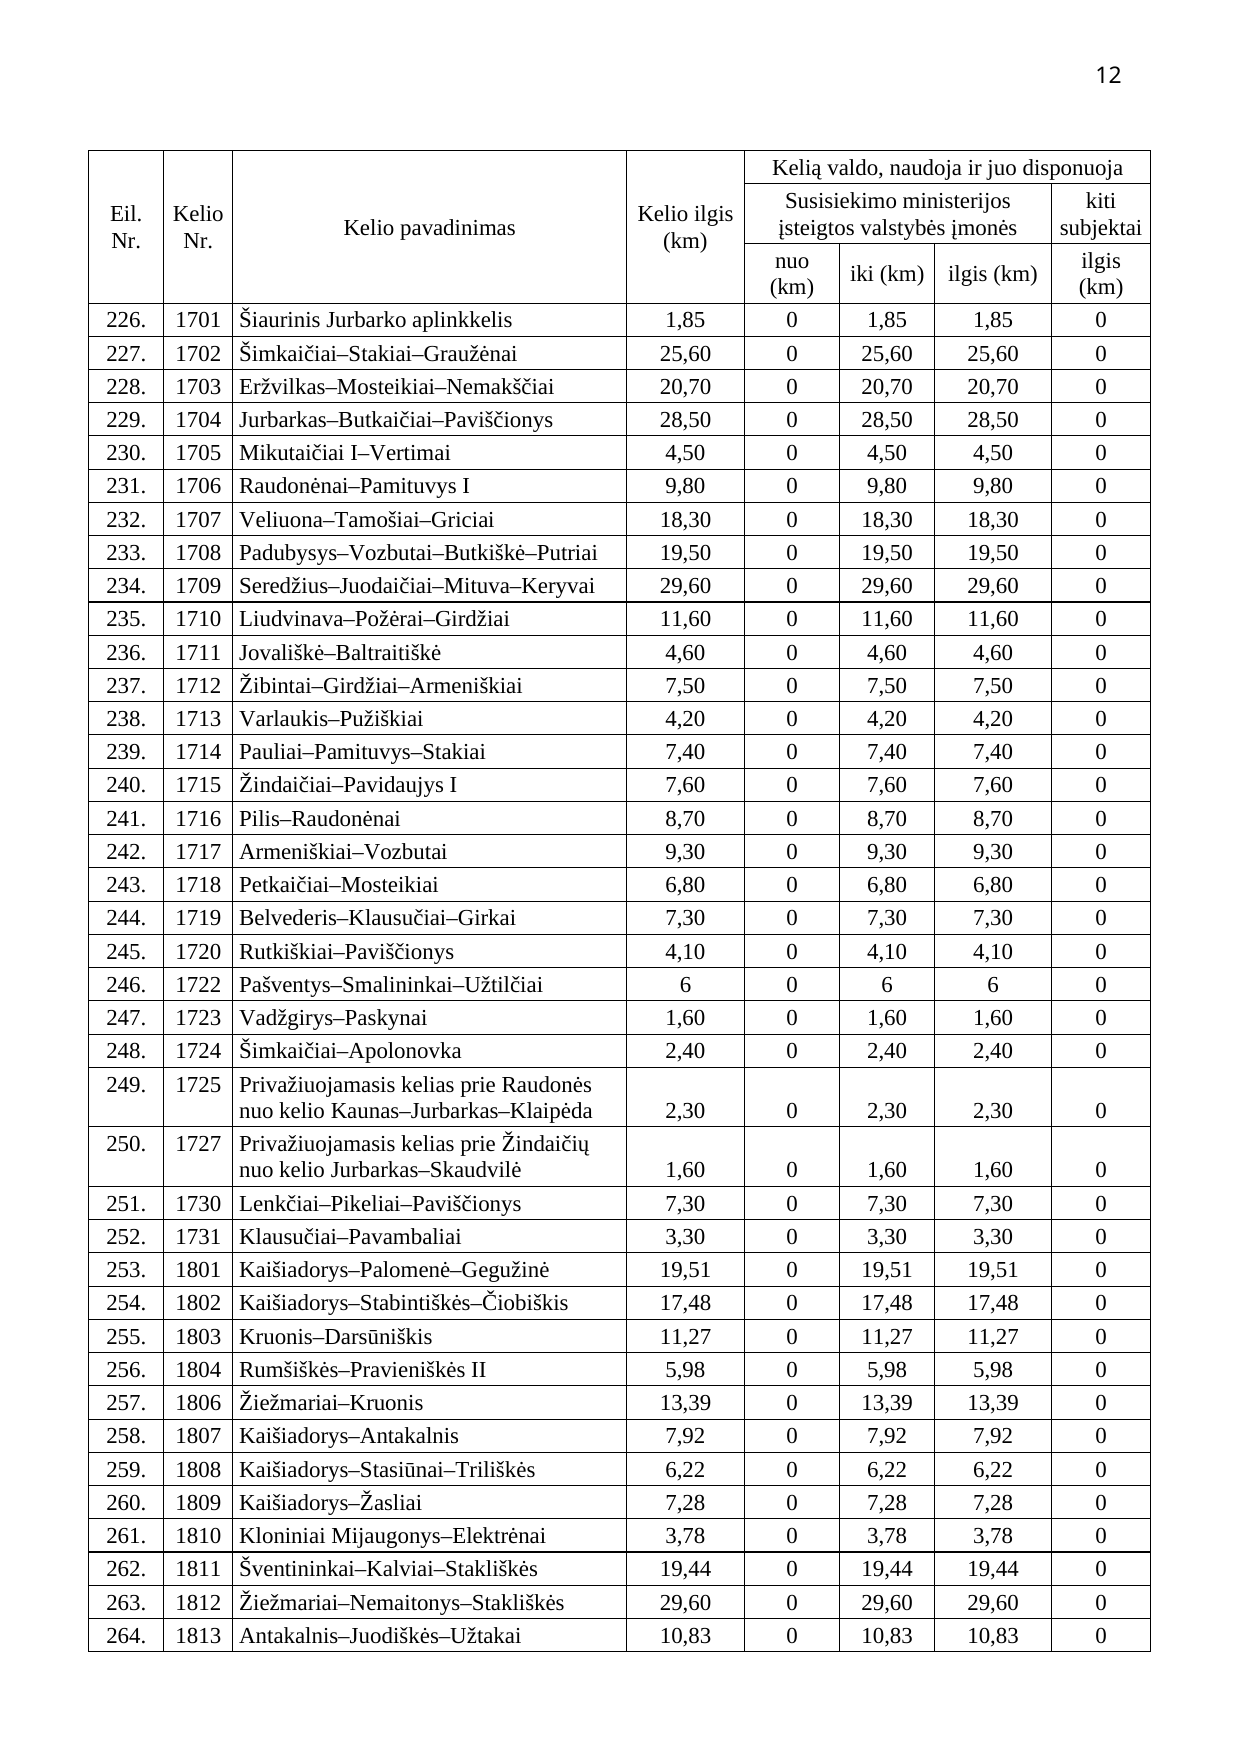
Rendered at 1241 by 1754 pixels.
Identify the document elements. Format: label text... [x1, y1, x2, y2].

table_cell 29,60 [840, 1586, 934, 1618]
table_cell 3,78 [840, 1519, 934, 1551]
table_cell Kaišiadorys–Palomenė–Gegužinė [233, 1253, 626, 1286]
table_cell 253. [89, 1253, 163, 1286]
table_cell 10,83 [627, 1619, 744, 1651]
table_cell Klausučiai–Pavambaliai [233, 1220, 626, 1252]
table_cell 1709 [164, 569, 232, 601]
table_cell 0 [1052, 1453, 1150, 1485]
table_cell 1,85 [840, 304, 934, 336]
table_cell 1811 [164, 1553, 232, 1584]
table_cell 1723 [164, 1001, 232, 1033]
table_cell 0 [745, 702, 839, 734]
table_cell 239. [89, 735, 163, 768]
table_cell 0 [1052, 337, 1150, 369]
table_cell 0 [745, 370, 839, 402]
table_cell 1715 [164, 769, 232, 801]
table_cell 1716 [164, 802, 232, 834]
table_cell 0 [745, 1001, 839, 1033]
table_cell 7,60 [627, 769, 744, 801]
table_cell Eržvilkas–Mosteikiai–Nemakščiai [233, 370, 626, 402]
table_cell 249. [89, 1068, 163, 1126]
table_cell 254. [89, 1287, 163, 1319]
table_cell 261. [89, 1519, 163, 1551]
table_cell 6,80 [840, 868, 934, 901]
table_cell 0 [745, 1386, 839, 1418]
table_cell 2,30 [840, 1068, 934, 1126]
table_cell 229. [89, 403, 163, 435]
table_cell Žiežmariai–Kruonis [233, 1386, 626, 1418]
table_cell 19,44 [627, 1553, 744, 1584]
table_cell 29,60 [627, 1586, 744, 1618]
table_cell 1717 [164, 835, 232, 867]
table_cell 8,70 [840, 802, 934, 834]
table_cell 0 [745, 1220, 839, 1252]
table_cell 11,27 [840, 1320, 934, 1352]
table_cell 1714 [164, 735, 232, 768]
table_cell 18,30 [840, 503, 934, 535]
table_cell 2,40 [840, 1035, 934, 1067]
table_cell 5,98 [935, 1353, 1051, 1385]
table_cell 1,60 [627, 1127, 744, 1186]
table_cell 0 [1052, 868, 1150, 901]
table_cell 4,60 [840, 636, 934, 668]
table_cell Vadžgirys–Paskynai [233, 1001, 626, 1033]
table_cell 1,60 [935, 1127, 1051, 1186]
table_cell 29,60 [840, 569, 934, 601]
table_cell 8,70 [935, 802, 1051, 834]
table_cell 6,22 [627, 1453, 744, 1485]
table_cell 259. [89, 1453, 163, 1485]
table_cell 1803 [164, 1320, 232, 1352]
table_cell 248. [89, 1035, 163, 1067]
table_cell 0 [1052, 1001, 1150, 1033]
table_cell 0 [1052, 636, 1150, 668]
table_cell 0 [1052, 470, 1150, 502]
table_cell Žibintai–Girdžiai–Armeniškiai [233, 669, 626, 701]
table_cell 8,70 [627, 802, 744, 834]
table_cell 6,22 [840, 1453, 934, 1485]
table_cell 28,50 [840, 403, 934, 435]
table_cell 0 [1052, 1420, 1150, 1452]
table_cell 1,85 [935, 304, 1051, 336]
table_cell 1725 [164, 1068, 232, 1126]
table_cell 0 [745, 569, 839, 601]
table_cell 6 [627, 968, 744, 1000]
table_cell 0 [745, 337, 839, 369]
table_cell 0 [1052, 370, 1150, 402]
table_cell Petkaičiai–Mosteikiai [233, 868, 626, 901]
table_cell 0 [745, 1619, 839, 1651]
table_cell 29,60 [627, 569, 744, 601]
table_cell 1727 [164, 1127, 232, 1186]
table_cell 0 [745, 1586, 839, 1618]
table_cell 4,60 [935, 636, 1051, 668]
table_cell 227. [89, 337, 163, 369]
table_cell 1707 [164, 503, 232, 535]
table_cell 0 [1052, 603, 1150, 635]
table_cell 0 [1052, 1386, 1150, 1418]
table_cell 5,98 [627, 1353, 744, 1385]
table_cell 1806 [164, 1386, 232, 1418]
table_cell 0 [1052, 536, 1150, 568]
table_cell 1731 [164, 1220, 232, 1252]
table_cell 0 [745, 1287, 839, 1319]
table_cell 0 [745, 304, 839, 336]
table_cell 1719 [164, 902, 232, 934]
table_cell 1702 [164, 337, 232, 369]
table_cell Armeniškiai–Vozbutai [233, 835, 626, 867]
table_cell 11,27 [935, 1320, 1051, 1352]
table_cell 7,28 [840, 1486, 934, 1518]
table_cell Žindaičiai–Pavidaujys I [233, 769, 626, 801]
table_cell 9,30 [840, 835, 934, 867]
table_cell 19,50 [935, 536, 1051, 568]
table_cell 0 [745, 603, 839, 635]
table_cell Kloniniai Mijaugonys–Elektrėnai [233, 1519, 626, 1551]
table_cell 7,60 [840, 769, 934, 801]
table_cell 231. [89, 470, 163, 502]
table_cell 0 [1052, 503, 1150, 535]
table_cell 252. [89, 1220, 163, 1252]
table_cell 4,20 [627, 702, 744, 734]
table_cell 0 [1052, 569, 1150, 601]
table_cell 0 [1052, 702, 1150, 734]
table_cell Jurbarkas–Butkaičiai–Paviščionys [233, 403, 626, 435]
table_cell 255. [89, 1320, 163, 1352]
table_cell 1724 [164, 1035, 232, 1067]
table_cell ilgis (km) [1052, 244, 1150, 302]
table_cell 4,60 [627, 636, 744, 668]
table_cell Jovališkė–Baltraitiškė [233, 636, 626, 668]
table_cell 1703 [164, 370, 232, 402]
table_cell 1809 [164, 1486, 232, 1518]
table_cell Liudvinava–Požėrai–Girdžiai [233, 603, 626, 635]
table_cell 0 [1052, 1187, 1150, 1219]
table_cell 0 [1052, 902, 1150, 934]
table_cell 0 [745, 1187, 839, 1219]
table_header Kelio ilgis (km) [627, 151, 744, 302]
table_cell 19,50 [840, 536, 934, 568]
table_cell 7,92 [935, 1420, 1051, 1452]
table_cell 257. [89, 1386, 163, 1418]
table_cell 0 [1052, 1519, 1150, 1551]
table_cell 245. [89, 935, 163, 967]
table_cell 0 [745, 403, 839, 435]
table_cell 9,30 [935, 835, 1051, 867]
table_cell Rumšiškės–Pravieniškės II [233, 1353, 626, 1385]
table_cell 234. [89, 569, 163, 601]
table_cell 4,10 [840, 935, 934, 967]
table_cell 228. [89, 370, 163, 402]
table_cell 236. [89, 636, 163, 668]
table_cell 242. [89, 835, 163, 867]
table_cell 250. [89, 1127, 163, 1186]
table_cell 0 [1052, 802, 1150, 834]
table_cell 1813 [164, 1619, 232, 1651]
table_cell 11,60 [935, 603, 1051, 635]
table_cell 7,50 [935, 669, 1051, 701]
table_cell 262. [89, 1553, 163, 1584]
table_cell 0 [1052, 769, 1150, 801]
table_cell 1802 [164, 1287, 232, 1319]
table_cell 0 [1052, 735, 1150, 768]
table_cell 20,70 [627, 370, 744, 402]
table_cell 4,10 [627, 935, 744, 967]
table_cell 20,70 [935, 370, 1051, 402]
table_cell 1,85 [627, 304, 744, 336]
table_cell 7,40 [935, 735, 1051, 768]
table_cell 0 [745, 1453, 839, 1485]
table_cell 0 [745, 1486, 839, 1518]
table_cell 0 [745, 935, 839, 967]
table_cell 7,92 [840, 1420, 934, 1452]
table_cell 237. [89, 669, 163, 701]
table_cell 0 [1052, 1035, 1150, 1067]
table_cell 230. [89, 436, 163, 468]
table_cell 0 [745, 470, 839, 502]
table_cell 0 [1052, 436, 1150, 468]
table_cell 0 [1052, 1220, 1150, 1252]
table_cell 11,60 [627, 603, 744, 635]
table_cell 0 [745, 1068, 839, 1126]
table_cell 4,50 [935, 436, 1051, 468]
table_cell 0 [745, 1320, 839, 1352]
table_cell 0 [1052, 304, 1150, 336]
table_cell 10,83 [935, 1619, 1051, 1651]
table_cell 28,50 [627, 403, 744, 435]
table_cell 0 [745, 902, 839, 934]
table_cell 3,30 [840, 1220, 934, 1252]
table_cell 11,27 [627, 1320, 744, 1352]
table_cell 0 [1052, 835, 1150, 867]
table_cell 25,60 [627, 337, 744, 369]
table_header Eil. Nr. [89, 151, 163, 302]
table_cell 0 [1052, 935, 1150, 967]
table_cell 17,48 [627, 1287, 744, 1319]
table_cell 0 [1052, 1486, 1150, 1518]
table_cell 0 [745, 536, 839, 568]
table_cell Pašventys–Smalininkai–Užtilčiai [233, 968, 626, 1000]
table_header Kelio pavadinimas [233, 151, 626, 302]
table_cell Šventininkai–Kalviai–Stakliškės [233, 1553, 626, 1584]
table_cell 18,30 [627, 503, 744, 535]
table_cell 1804 [164, 1353, 232, 1385]
table_cell 233. [89, 536, 163, 568]
table_cell 3,78 [627, 1519, 744, 1551]
table_cell iki (km) [840, 244, 934, 302]
table_cell 0 [1052, 1127, 1150, 1186]
table_cell 11,60 [840, 603, 934, 635]
table_cell Kaišiadorys–Antakalnis [233, 1420, 626, 1452]
table_cell 0 [1052, 1287, 1150, 1319]
table_cell 0 [1052, 1586, 1150, 1618]
table_cell 0 [745, 968, 839, 1000]
table_cell 226. [89, 304, 163, 336]
table_cell 1807 [164, 1420, 232, 1452]
table_cell 13,39 [935, 1386, 1051, 1418]
table_cell 244. [89, 902, 163, 934]
table_cell 13,39 [627, 1386, 744, 1418]
table_header Kelią valdo, naudoja ir juo disponuoja [745, 151, 1150, 183]
table_cell 1808 [164, 1453, 232, 1485]
table_cell 7,30 [840, 1187, 934, 1219]
table_cell 4,20 [840, 702, 934, 734]
table_cell Seredžius–Juodaičiai–Mituva–Keryvai [233, 569, 626, 601]
table_cell 6,22 [935, 1453, 1051, 1485]
table_cell Mikutaičiai I–Vertimai [233, 436, 626, 468]
table_cell 7,30 [627, 1187, 744, 1219]
table_cell Veliuona–Tamošiai–Griciai [233, 503, 626, 535]
table_cell 13,39 [840, 1386, 934, 1418]
table_cell 243. [89, 868, 163, 901]
table_cell 0 [745, 1127, 839, 1186]
table_cell 0 [745, 1553, 839, 1584]
table_cell 2,40 [935, 1035, 1051, 1067]
table_cell 0 [1052, 1553, 1150, 1584]
table_cell ilgis (km) [935, 244, 1051, 302]
table_cell Susisiekimo ministerijos įsteigtos valstybės įmonės [745, 184, 1051, 243]
table_cell 7,60 [935, 769, 1051, 801]
table_cell 1713 [164, 702, 232, 734]
table_cell 1712 [164, 669, 232, 701]
table_cell 0 [745, 769, 839, 801]
table_cell 251. [89, 1187, 163, 1219]
table_cell Rutkiškiai–Paviščionys [233, 935, 626, 967]
table_cell 7,30 [627, 902, 744, 934]
table_cell 1,60 [627, 1001, 744, 1033]
table_cell 232. [89, 503, 163, 535]
table_cell 1,60 [840, 1001, 934, 1033]
table_cell 263. [89, 1586, 163, 1618]
table_cell Kaišiadorys–Stabintiškės–Čiobiškis [233, 1287, 626, 1319]
table_cell Antakalnis–Juodiškės–Užtakai [233, 1619, 626, 1651]
table_cell 4,50 [627, 436, 744, 468]
table_cell 2,30 [935, 1068, 1051, 1126]
table_cell 3,30 [627, 1220, 744, 1252]
table_cell 4,50 [840, 436, 934, 468]
table_cell Kaišiadorys–Žasliai [233, 1486, 626, 1518]
table_cell Raudonėnai–Pamituvys I [233, 470, 626, 502]
table_cell 10,83 [840, 1619, 934, 1651]
table_cell 0 [1052, 669, 1150, 701]
table_cell 1,60 [935, 1001, 1051, 1033]
table_cell 4,20 [935, 702, 1051, 734]
table_cell 247. [89, 1001, 163, 1033]
table_cell 256. [89, 1353, 163, 1385]
table_cell 7,40 [627, 735, 744, 768]
table_cell 264. [89, 1619, 163, 1651]
table_cell 241. [89, 802, 163, 834]
table_cell 7,92 [627, 1420, 744, 1452]
table_cell 0 [745, 636, 839, 668]
table_cell 246. [89, 968, 163, 1000]
table_cell 19,51 [840, 1253, 934, 1286]
table_cell 1711 [164, 636, 232, 668]
table_cell Šiaurinis Jurbarko aplinkkelis [233, 304, 626, 336]
table_header Kelio Nr. [164, 151, 232, 302]
table_cell 235. [89, 603, 163, 635]
table_cell 1801 [164, 1253, 232, 1286]
table_cell Varlaukis–Pužiškiai [233, 702, 626, 734]
table_cell 6 [935, 968, 1051, 1000]
table_cell 3,30 [935, 1220, 1051, 1252]
table_cell Šimkaičiai–Stakiai–Graužėnai [233, 337, 626, 369]
table_cell 7,50 [840, 669, 934, 701]
table_cell 0 [745, 1519, 839, 1551]
table_cell 25,60 [935, 337, 1051, 369]
table_cell 7,40 [840, 735, 934, 768]
table_cell 0 [745, 835, 839, 867]
table_cell 258. [89, 1420, 163, 1452]
table_cell 19,44 [840, 1553, 934, 1584]
table_cell 3,78 [935, 1519, 1051, 1551]
table_cell 0 [745, 1353, 839, 1385]
table_cell 28,50 [935, 403, 1051, 435]
table_cell Pilis–Raudonėnai [233, 802, 626, 834]
table_cell 20,70 [840, 370, 934, 402]
table_cell 6 [840, 968, 934, 1000]
table_cell 29,60 [935, 569, 1051, 601]
table_cell 19,51 [627, 1253, 744, 1286]
table_cell 7,30 [935, 902, 1051, 934]
table_cell 19,50 [627, 536, 744, 568]
table_cell 6,80 [627, 868, 744, 901]
table_cell 9,80 [627, 470, 744, 502]
table_cell 0 [1052, 968, 1150, 1000]
table_cell 25,60 [840, 337, 934, 369]
table_cell 1704 [164, 403, 232, 435]
table_cell 0 [1052, 1068, 1150, 1126]
table_cell 19,51 [935, 1253, 1051, 1286]
table_cell Žiežmariai–Nemaitonys–Stakliškės [233, 1586, 626, 1618]
table_cell 17,48 [935, 1287, 1051, 1319]
table_cell 238. [89, 702, 163, 734]
table_cell 1730 [164, 1187, 232, 1219]
table_cell 7,28 [627, 1486, 744, 1518]
table_cell 1722 [164, 968, 232, 1000]
table_cell 0 [1052, 403, 1150, 435]
table_cell Pauliai–Pamituvys–Stakiai [233, 735, 626, 768]
table_cell nuo (km) [745, 244, 839, 302]
table_cell 0 [745, 868, 839, 901]
table_cell Privažiuojamasis kelias prie Žindaičių nuo kelio Jurbarkas–Skaudvilė [233, 1127, 626, 1186]
table_cell Privažiuojamasis kelias prie Raudonės nuo kelio Kaunas–Jurbarkas–Klaipėda [233, 1068, 626, 1126]
table_cell Šimkaičiai–Apolonovka [233, 1035, 626, 1067]
table_cell 0 [745, 1253, 839, 1286]
table_cell 7,30 [840, 902, 934, 934]
table_cell 1705 [164, 436, 232, 468]
table_cell 0 [745, 669, 839, 701]
table_cell 1718 [164, 868, 232, 901]
table_cell 9,30 [627, 835, 744, 867]
table_cell Padubysys–Vozbutai–Butkiškė–Putriai [233, 536, 626, 568]
table_cell 2,40 [627, 1035, 744, 1067]
table_cell 0 [745, 735, 839, 768]
table_cell 2,30 [627, 1068, 744, 1126]
table_cell 0 [745, 1035, 839, 1067]
table_cell 1,60 [840, 1127, 934, 1186]
table_cell 0 [1052, 1320, 1150, 1352]
table_cell kiti subjektai [1052, 184, 1150, 243]
table_cell 0 [745, 1420, 839, 1452]
table_cell 9,80 [935, 470, 1051, 502]
table_cell 1810 [164, 1519, 232, 1551]
table_cell 5,98 [840, 1353, 934, 1385]
table_cell 7,50 [627, 669, 744, 701]
table_cell 240. [89, 769, 163, 801]
table_cell 0 [1052, 1353, 1150, 1385]
table_cell 0 [745, 436, 839, 468]
table_cell Kruonis–Darsūniškis [233, 1320, 626, 1352]
table_cell 9,80 [840, 470, 934, 502]
table_cell 1720 [164, 935, 232, 967]
table_cell 29,60 [935, 1586, 1051, 1618]
table_cell 6,80 [935, 868, 1051, 901]
table_cell 1812 [164, 1586, 232, 1618]
table_cell 1710 [164, 603, 232, 635]
table_cell 0 [1052, 1253, 1150, 1286]
table_cell Belvederis–Klausučiai–Girkai [233, 902, 626, 934]
table_cell 7,30 [935, 1187, 1051, 1219]
table_cell 0 [1052, 1619, 1150, 1651]
table_cell 18,30 [935, 503, 1051, 535]
table_cell 1706 [164, 470, 232, 502]
table_cell 1708 [164, 536, 232, 568]
table_cell 4,10 [935, 935, 1051, 967]
table_cell 1701 [164, 304, 232, 336]
table_cell 19,44 [935, 1553, 1051, 1584]
table_cell 7,28 [935, 1486, 1051, 1518]
table_cell Lenkčiai–Pikeliai–Paviščionys [233, 1187, 626, 1219]
table_cell 260. [89, 1486, 163, 1518]
table_cell 17,48 [840, 1287, 934, 1319]
table_cell 0 [745, 503, 839, 535]
table_cell Kaišiadorys–Stasiūnai–Triliškės [233, 1453, 626, 1485]
table_cell 0 [745, 802, 839, 834]
